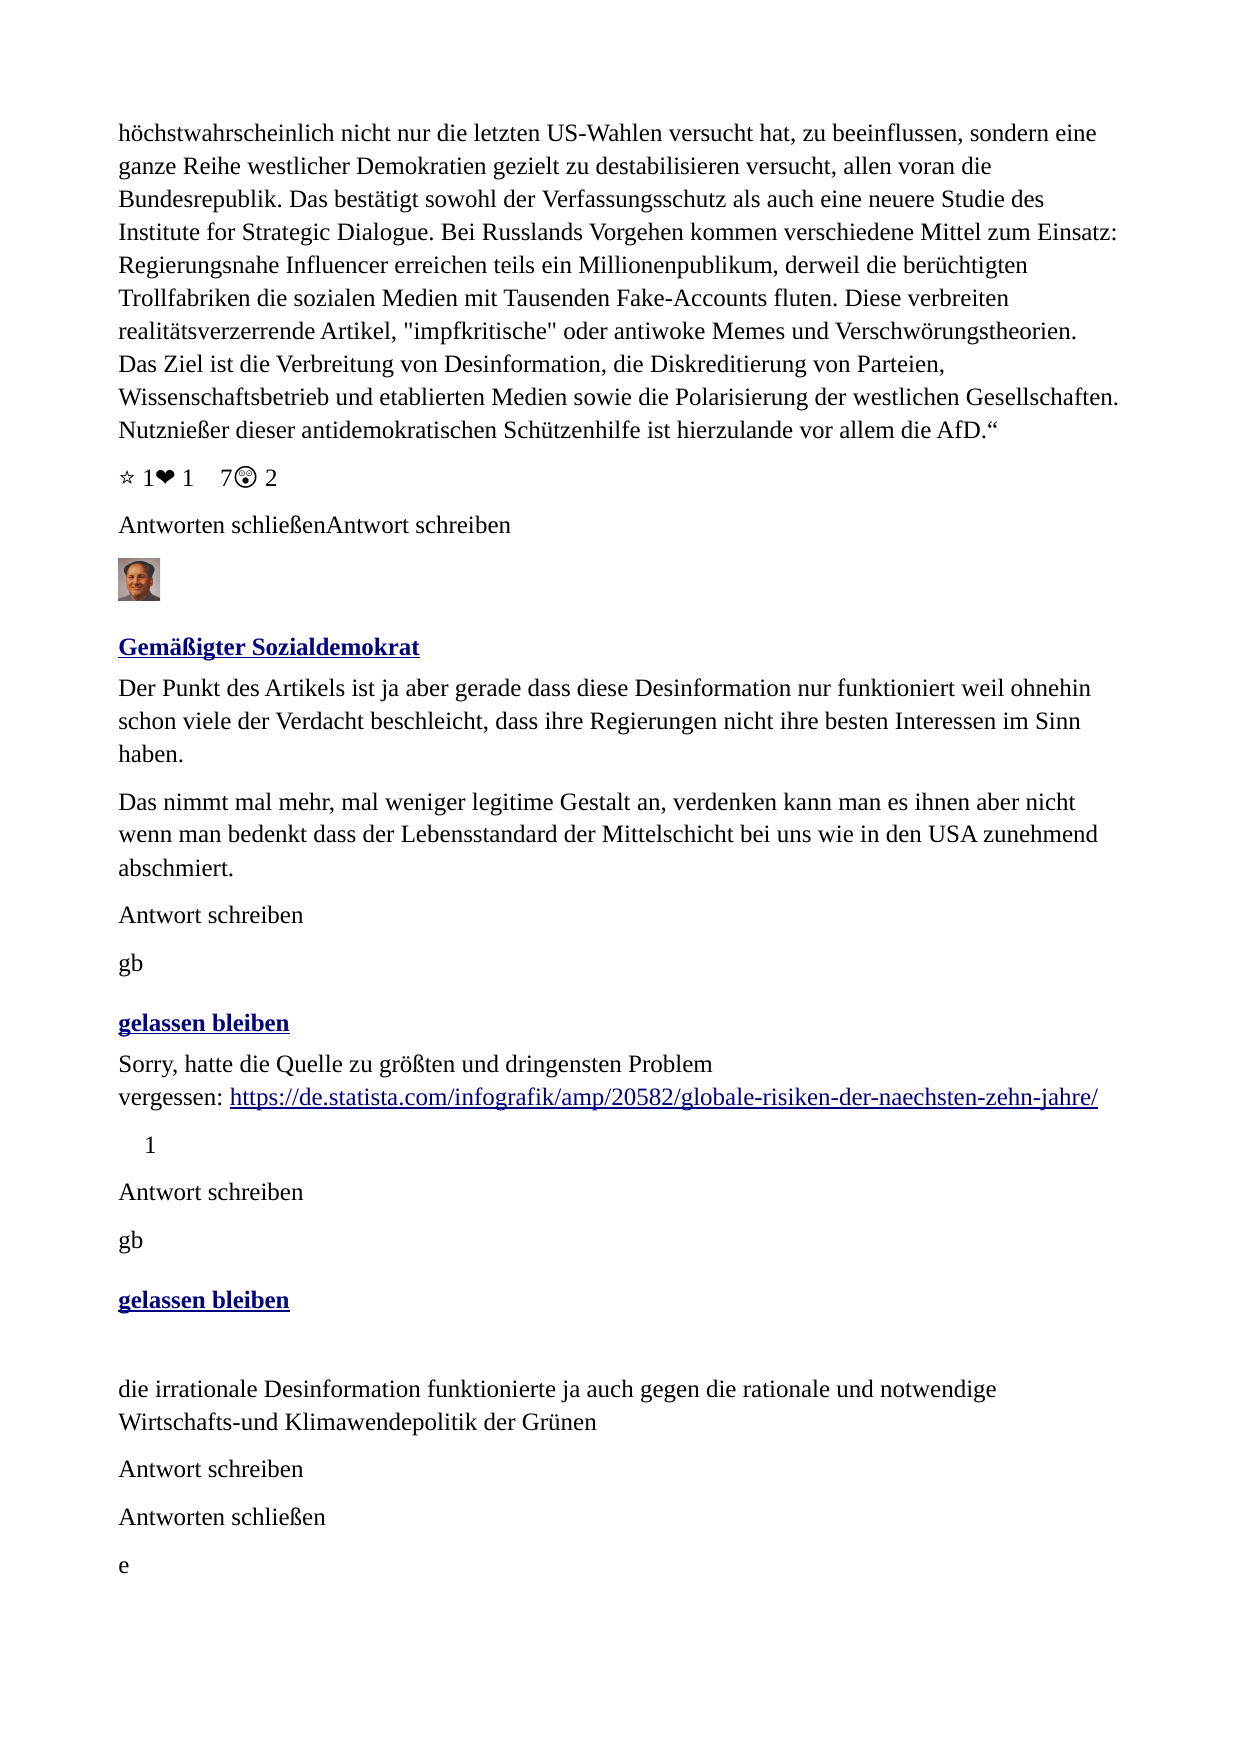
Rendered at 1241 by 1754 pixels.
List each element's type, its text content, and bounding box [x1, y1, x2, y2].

subtitle gelassen bleiben [118, 1008, 1122, 1037]
text die irrationale Desinformation funktionierte ja auch gegen die rationale und notwendige Wirtschafts-und Klimawendepolitik der Grünen [118, 1374, 1122, 1436]
text Antwort schreiben [118, 1454, 1122, 1483]
text Antworten schließen [118, 1502, 1122, 1531]
text gb [118, 948, 1122, 977]
text gb [118, 1225, 1122, 1254]
subtitle gelassen bleiben [118, 1285, 1122, 1314]
text e [118, 1550, 1122, 1578]
text 🤨 1 [118, 1130, 1122, 1158]
text Antwort schreiben [118, 1177, 1122, 1206]
subtitle Gemäßigter Sozialdemokrat [118, 632, 1122, 660]
text höchstwahrscheinlich nicht nur die letzten US-Wahlen versucht hat, zu beeinflussen, sondern eine ganze Reihe westlicher Demokratien gezielt zu destabilisieren versucht, allen voran die Bundesrepublik. Das bestätigt sowohl der Verfassungsschutz als auch eine neuere Studie des Institute for Strategic Dialogue. Bei Russlands Vorgehen kommen verschiedene Mittel zum Einsatz: Regierungsnahe Influencer erreichen teils ein Millionenpublikum, derweil die berüchtigten Trollfabriken die sozialen Medien mit Tausenden Fake-Accounts fluten. Diese verbreiten realitätsverzerrende Artikel, "impfkritische" oder antiwoke Memes und Verschwörungstheorien. Das Ziel ist die Verbreitung von Desinformation, die Diskreditierung von Parteien, Wissenschaftsbetrieb und etablierten Medien sowie die Polarisierung der westlichen Gesellschaften. Nutznießer dieser antidemokratischen Schützenhilfe ist hierzulande vor allem die AfD.“ [118, 118, 1122, 444]
text Der Punkt des Artikels ist ja aber gerade dass diese Desinformation nur funktioniert weil ohnehin schon viele der Verdacht beschleicht, dass ihre Regierungen nicht ihre besten Interessen im Sinn haben. [118, 673, 1122, 768]
text Antwort schreiben [118, 900, 1122, 929]
text ⭐️ 1❤️ 1🤨 7😲 2 [118, 463, 1122, 492]
picture [118, 558, 161, 601]
text Das nimmt mal mehr, mal weniger legitime Gestalt an, verdenken kann man es ihnen aber nicht wenn man bedenkt dass der Lebensstandard der Mittelschicht bei uns wie in den USA zunehmend abschmiert. [118, 787, 1122, 881]
text Antworten schließenAntwort schreiben [118, 511, 1122, 539]
text Sorry, hatte die Quelle zu größten und dringensten Problem vergessen: https://de.statista.com/infografik/amp/20582/globale-risiken-der-naechsten-zehn-jahre/ [118, 1049, 1122, 1111]
